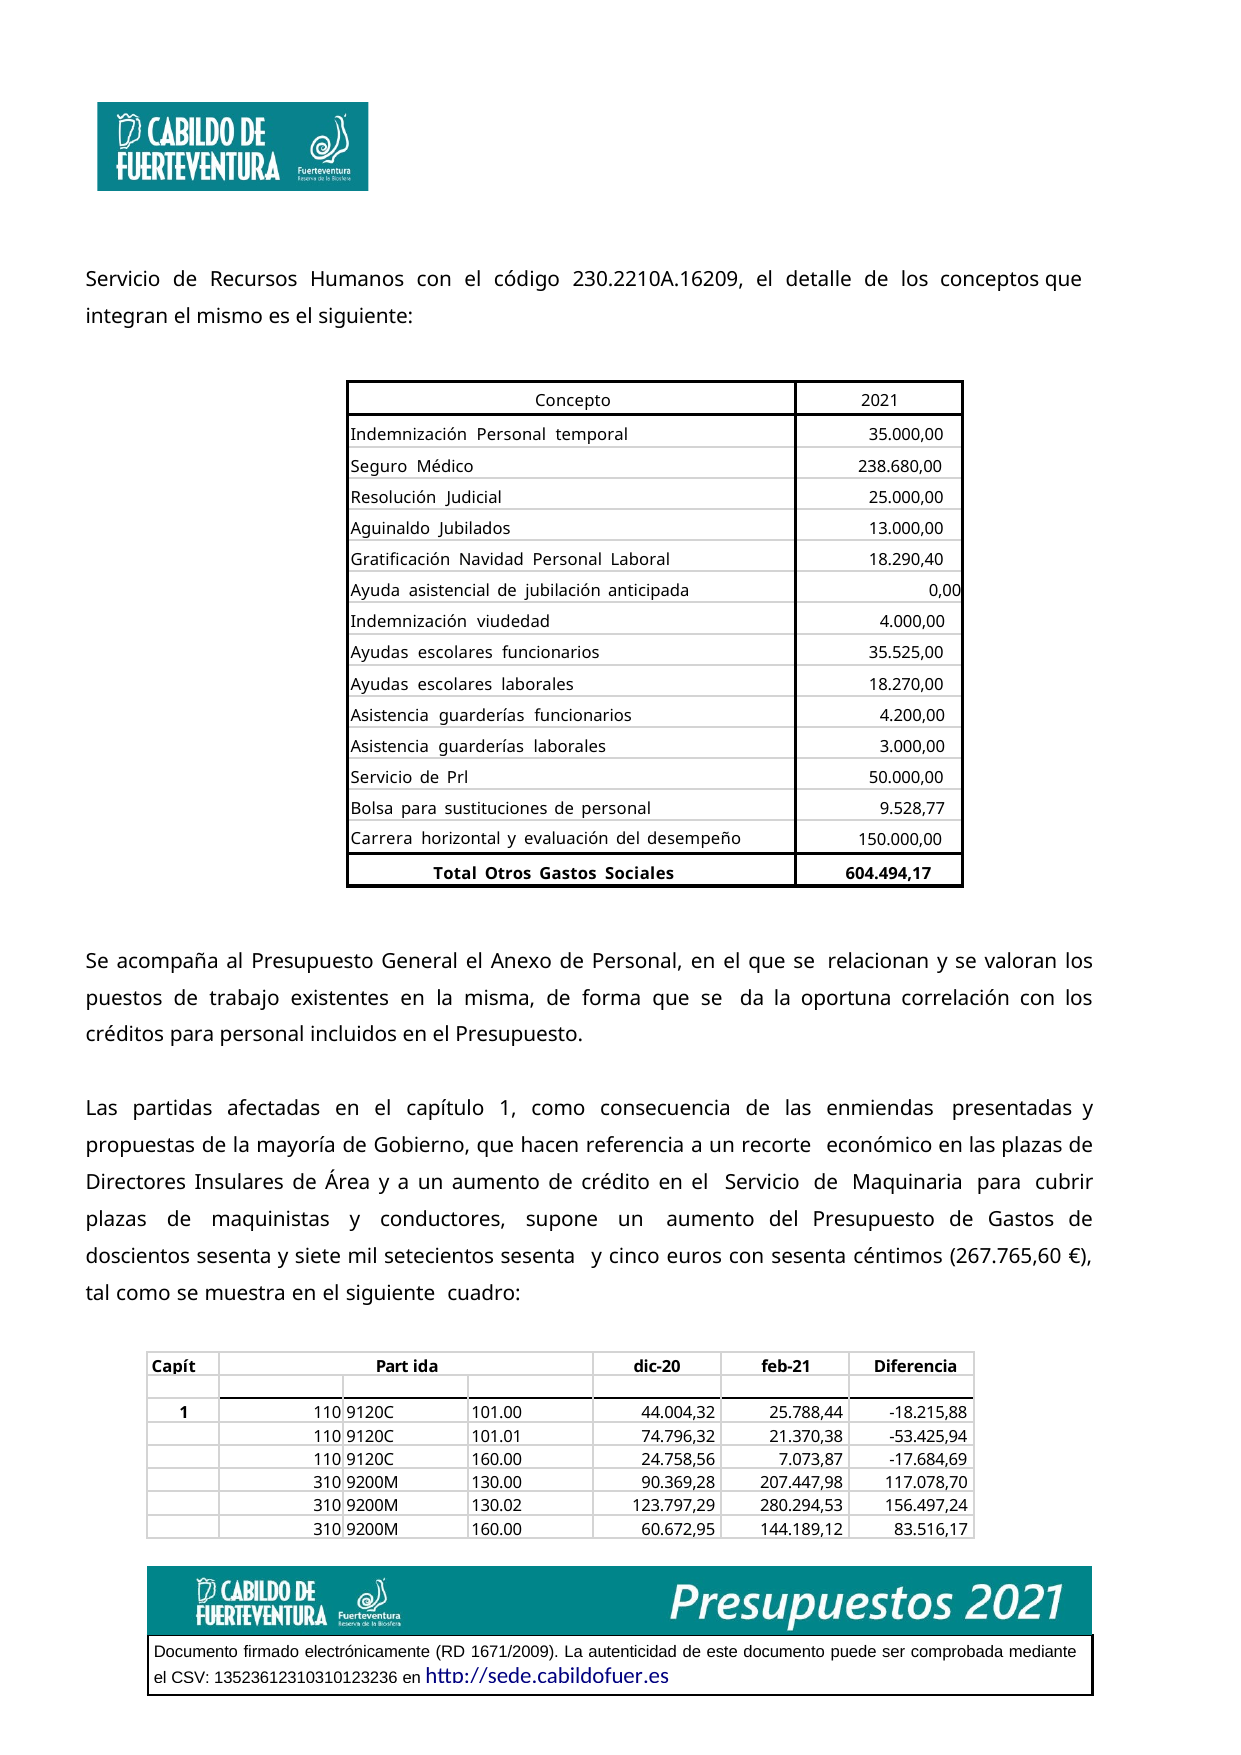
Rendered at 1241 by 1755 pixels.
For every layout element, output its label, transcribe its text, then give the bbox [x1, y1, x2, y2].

table_cell [148, 1516, 218, 1537]
table_cell 280.294,53 [722, 1492, 848, 1513]
table_cell 110 [220, 1399, 342, 1421]
table_cell 1 [148, 1399, 218, 1421]
table_cell 25.000,00 [797, 479, 961, 508]
table_cell 9200M [344, 1516, 467, 1537]
table_cell [148, 1469, 218, 1490]
table_cell 18.290,40 [797, 541, 961, 570]
table_cell -18.215,88 [850, 1399, 973, 1421]
text Se acompaña al Presupuesto General el Anexo de Personal, en el que se relacionan y se valoran los puestos de trabajo existentes en la misma, de forma que se da la oportuna correlación con los créditos para personal incluidos en el Presupuesto. [85, 946, 1093, 1048]
table_header dic-20 [594, 1353, 720, 1374]
table_cell Ayudas escolares laborales [349, 666, 794, 695]
table_cell 44.004,32 [594, 1399, 720, 1421]
table_cell 74.796,32 [594, 1423, 720, 1444]
table_cell [148, 1492, 218, 1513]
table_cell 117.078,70 [850, 1469, 973, 1490]
table_cell 604.494,17 [797, 855, 961, 884]
table_cell Seguro Médico [349, 448, 794, 477]
table_cell [469, 1376, 592, 1397]
table_cell Servicio de Prl [349, 759, 794, 788]
table_cell 150.000,00 [797, 821, 961, 852]
table_cell Aguinaldo Jubilados [349, 510, 794, 539]
table_cell 160.00 [469, 1516, 592, 1537]
table_cell 9120C [344, 1423, 467, 1444]
table_cell 9200M [344, 1492, 467, 1513]
table_cell 35.525,00 [797, 635, 961, 663]
table_cell 160.00 [469, 1446, 592, 1467]
table_cell 35.000,00 [797, 416, 961, 446]
table_header Capít ulo [148, 1353, 218, 1374]
table_cell 101.01 [469, 1423, 592, 1444]
table_cell [850, 1376, 973, 1397]
table_cell Gratificación Navidad Personal Laboral [349, 541, 794, 570]
table_cell 4.200,00 [797, 697, 961, 726]
table_cell 156.497,24 [850, 1492, 973, 1513]
table_cell 310 [220, 1492, 342, 1513]
table_cell [344, 1376, 467, 1397]
table_cell 90.369,28 [594, 1469, 720, 1490]
table_cell 83.516,17 [850, 1516, 973, 1537]
table_cell 207.447,98 [722, 1469, 848, 1490]
table_cell 9120C [344, 1446, 467, 1467]
table_cell 18.270,00 [797, 666, 961, 695]
table_header 2021 [797, 383, 961, 412]
table_cell 9120C [344, 1399, 467, 1421]
table_header Diferencia [850, 1353, 973, 1374]
table_cell 9200M [344, 1469, 467, 1490]
table_header feb-21 [722, 1353, 848, 1374]
table_cell Ayudas escolares funcionarios [349, 635, 794, 663]
table_cell 7.073,87 [722, 1446, 848, 1467]
table_cell 310 [220, 1469, 342, 1490]
table_cell Carrera horizontal y evaluación del desempeño [349, 821, 794, 852]
table_cell 101.00 [469, 1399, 592, 1421]
table_cell [722, 1376, 848, 1397]
table_cell -53.425,94 [850, 1423, 973, 1444]
table_cell 123.797,29 [594, 1492, 720, 1513]
table_cell 3.000,00 [797, 728, 961, 757]
table_cell -17.684,69 [850, 1446, 973, 1467]
text Las partidas afectadas en el capítulo 1, como consecuencia de las enmiendas presentadas y propuestas de la mayoría de Gobierno, que hacen referencia a un recorte económico en las plazas de Directores Insulares de Área y a un aumento de crédito en el Servicio de Maquinaria para cubrir plazas de maquinistas y conductores, supone un aumento del Presupuesto de Gastos de doscientos sesenta y siete mil setecientos sesenta y cinco euros con sesenta céntimos (267.765,60 €), tal como se muestra en el siguiente cuadro: [85, 1093, 1093, 1306]
table_cell [148, 1446, 218, 1467]
table_cell Indemnización Personal temporal [349, 416, 794, 446]
table_cell [220, 1376, 342, 1397]
table_cell Asistencia guarderías laborales [349, 728, 794, 757]
table_cell 21.370,38 [722, 1423, 848, 1444]
table_cell Bolsa para sustituciones de personal [349, 790, 794, 819]
table_cell [148, 1423, 218, 1444]
table_cell Asistencia guarderías funcionarios [349, 697, 794, 726]
table_cell 310 [220, 1516, 342, 1537]
table_cell 13.000,00 [797, 510, 961, 539]
table_cell Total Otros Gastos Sociales [349, 855, 794, 884]
table_cell Indemnización viudedad [349, 603, 794, 632]
table_cell 0,00 [797, 572, 961, 601]
table_cell [148, 1376, 218, 1397]
table_cell 24.758,56 [594, 1446, 720, 1467]
table_cell 110 [220, 1423, 342, 1444]
table_cell 25.788,44 [722, 1399, 848, 1421]
table_cell [594, 1376, 720, 1397]
table_cell 110 [220, 1446, 342, 1467]
text Servicio de Recursos Humanos con el código 230.2210A.16209, el detalle de los conceptos que integran el mismo es el siguiente: [85, 264, 1093, 330]
table_header Concepto [349, 383, 794, 412]
table_cell 238.680,00 [797, 448, 961, 477]
table_header Part ida [220, 1353, 592, 1374]
table_cell 130.00 [469, 1469, 592, 1490]
table_cell 60.672,95 [594, 1516, 720, 1537]
table_cell 144.189,12 [722, 1516, 848, 1537]
table_cell 4.000,00 [797, 603, 961, 632]
table_cell Ayuda asistencial de jubilación anticipada [349, 572, 794, 601]
table_cell 50.000,00 [797, 759, 961, 788]
table_cell Resolución Judicial [349, 479, 794, 508]
table_cell 130.02 [469, 1492, 592, 1513]
table_cell 9.528,77 [797, 790, 961, 819]
